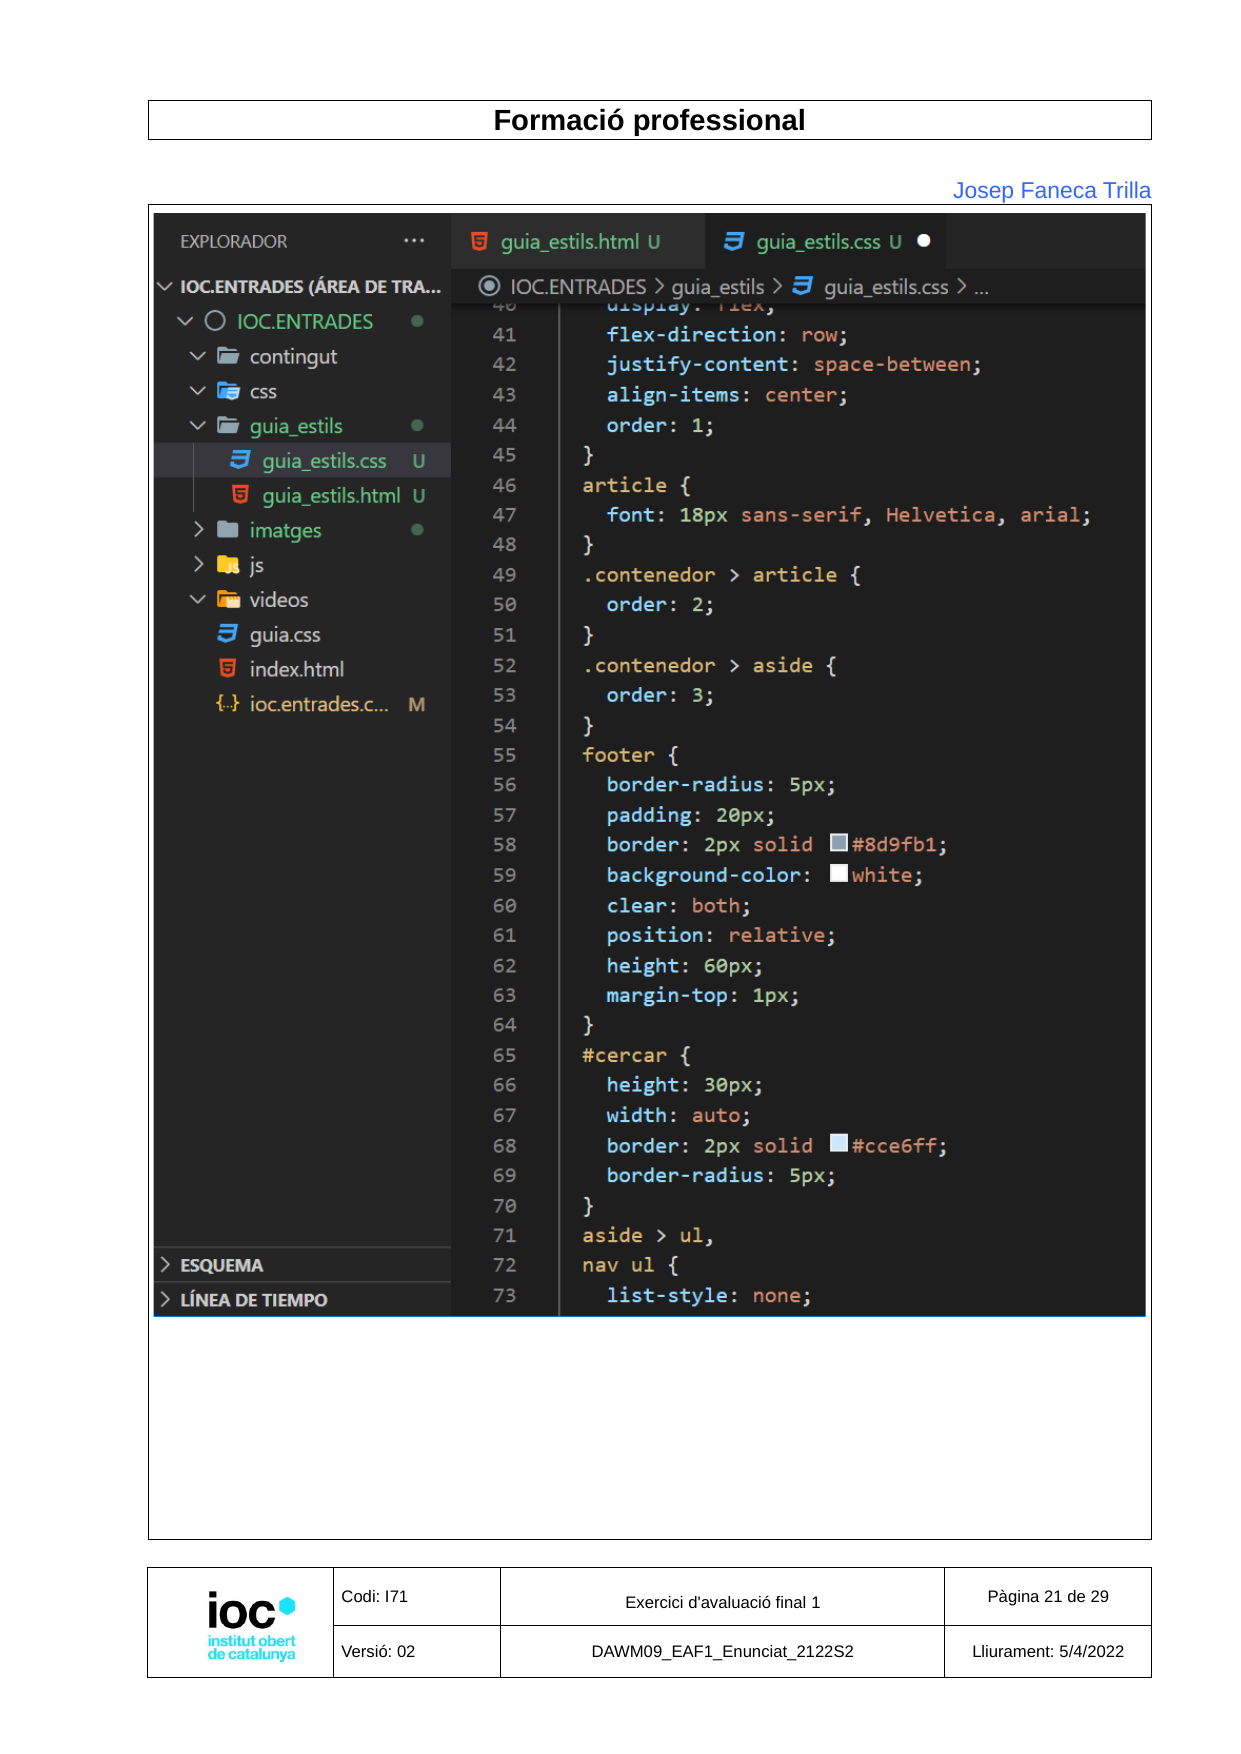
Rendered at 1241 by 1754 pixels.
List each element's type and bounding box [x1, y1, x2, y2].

picture [195, 1577, 309, 1673]
picture [153, 213, 1146, 1317]
table_cell [149, 205, 1151, 1539]
